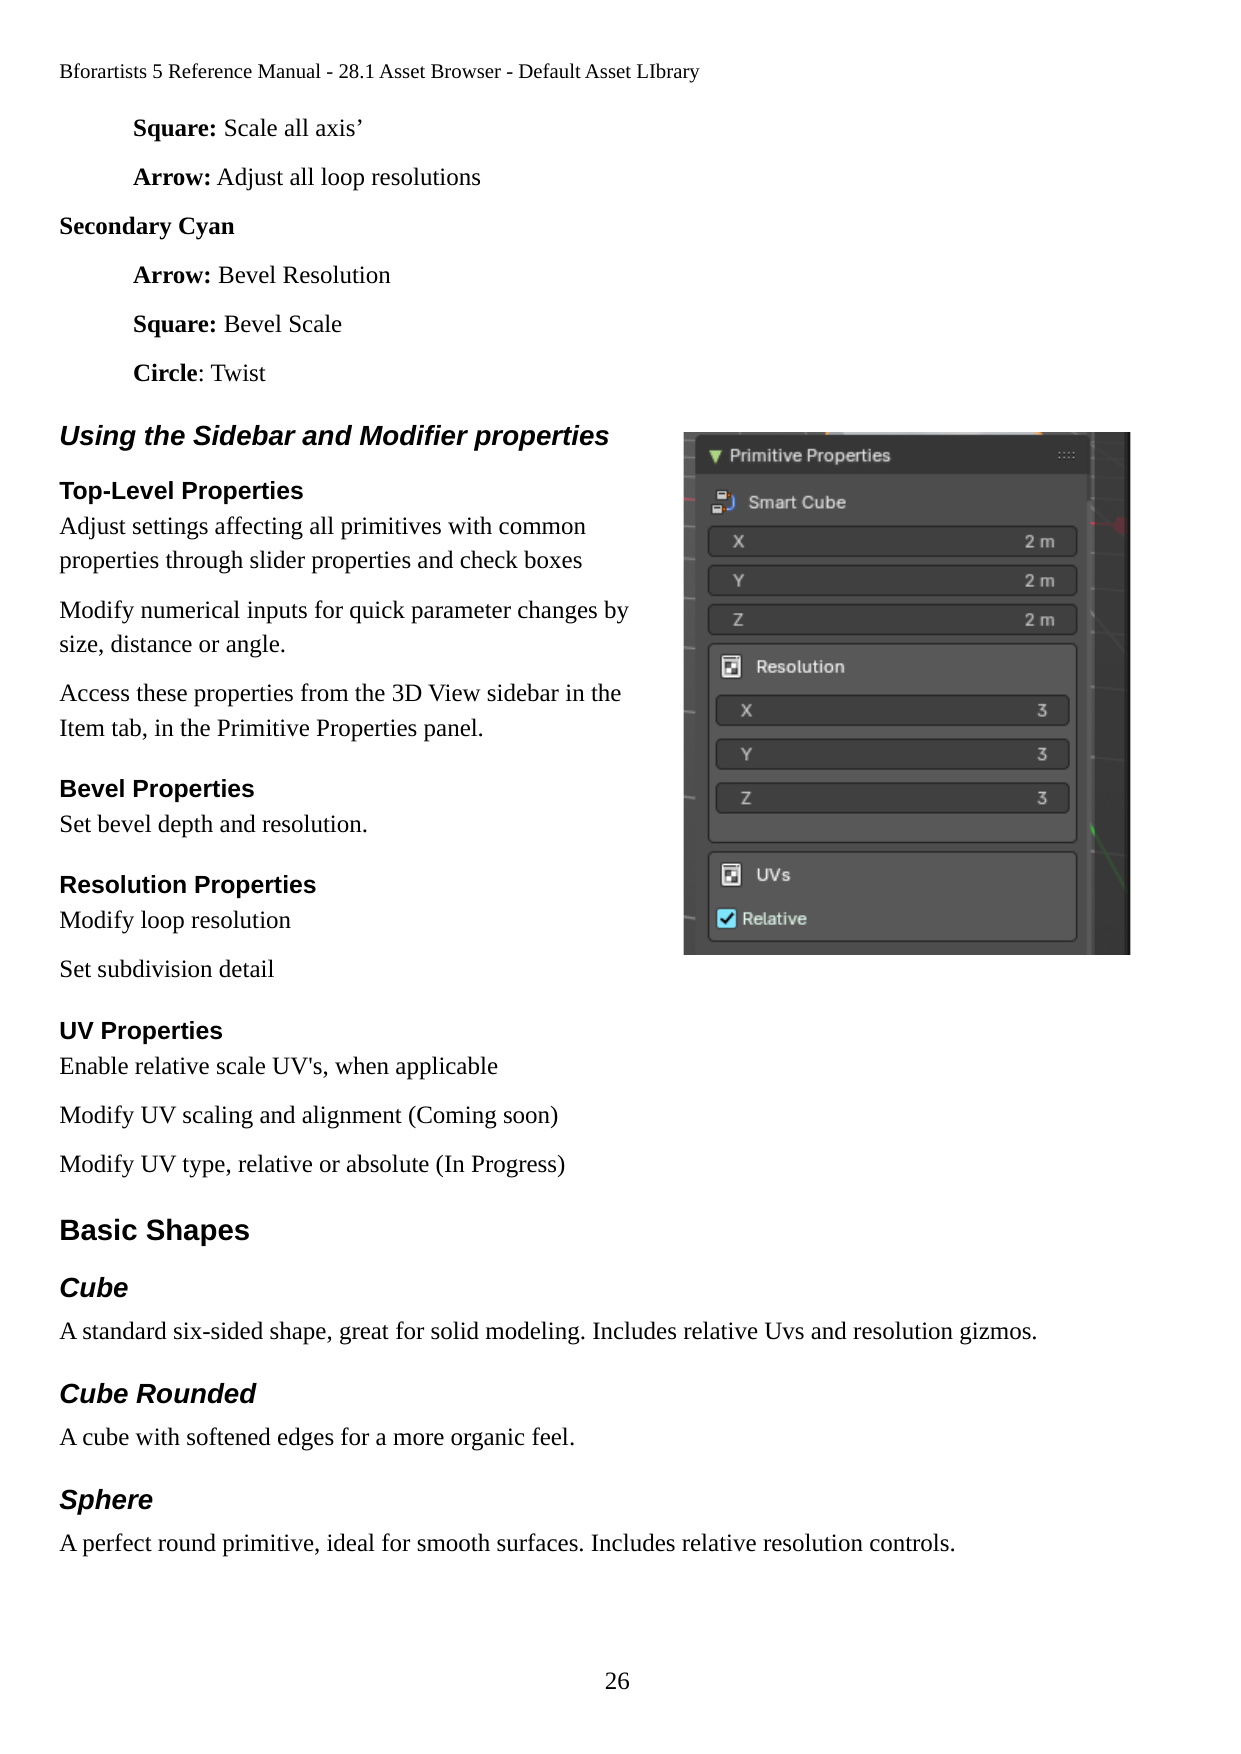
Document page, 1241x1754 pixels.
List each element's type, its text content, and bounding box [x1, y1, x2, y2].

text Circle: Twist [133, 358, 1181, 387]
text [1131, 809, 1181, 838]
text Square: Scale all axis’ [133, 113, 1181, 141]
text [1131, 905, 1181, 934]
subtitle Cube Rounded [59, 1377, 1181, 1409]
subtitle Basic Shapes [59, 1213, 1181, 1246]
text [1131, 595, 1181, 658]
text Modify UV type, relative or absolute (In Progress) [59, 1149, 1181, 1178]
subtitle [1131, 774, 1181, 803]
text [1131, 511, 1181, 574]
subtitle UV Properties [59, 1016, 1181, 1044]
text [1131, 678, 1181, 741]
picture [683, 432, 1131, 955]
subtitle Using the Sidebar and Modifier properties [59, 419, 1181, 451]
subtitle Resolution Properties [59, 871, 683, 899]
subtitle [1131, 476, 1181, 505]
subtitle Top-Level Properties [59, 476, 683, 505]
text Modify numerical inputs for quick parameter changes by size, distance or angle. [59, 595, 683, 658]
text A perfect round primitive, ideal for smooth surfaces. Includes relative resolution controls. [59, 1528, 1181, 1556]
text Modify UV scaling and alignment (Coming soon) [59, 1100, 1181, 1129]
subtitle [1131, 871, 1181, 899]
text A cube with softened edges for a more organic feel. [59, 1422, 1181, 1450]
subtitle Cube [59, 1271, 1181, 1303]
text Square: Bevel Scale [133, 309, 1181, 338]
text Arrow: Adjust all loop resolutions [133, 162, 1181, 190]
text A standard six-sided shape, great for solid modeling. Includes relative Uvs and resolution gizmos. [59, 1316, 1181, 1344]
text Set bevel depth and resolution. [59, 809, 683, 838]
subtitle Sphere [59, 1483, 1181, 1515]
text Enable relative scale UV's, when applicable [59, 1051, 1181, 1079]
text Access these properties from the 3D View sidebar in the Item tab, in the Primitive Properties panel. [59, 678, 683, 741]
text Modify loop resolution [59, 905, 683, 934]
subtitle Bevel Properties [59, 774, 683, 803]
text Secondary Cyan [59, 211, 1181, 239]
text Arrow: Bevel Resolution [133, 260, 1181, 288]
text Set subdivision detail [59, 954, 1181, 983]
text Adjust settings affecting all primitives with common properties through slider properties and check boxes [59, 511, 683, 574]
